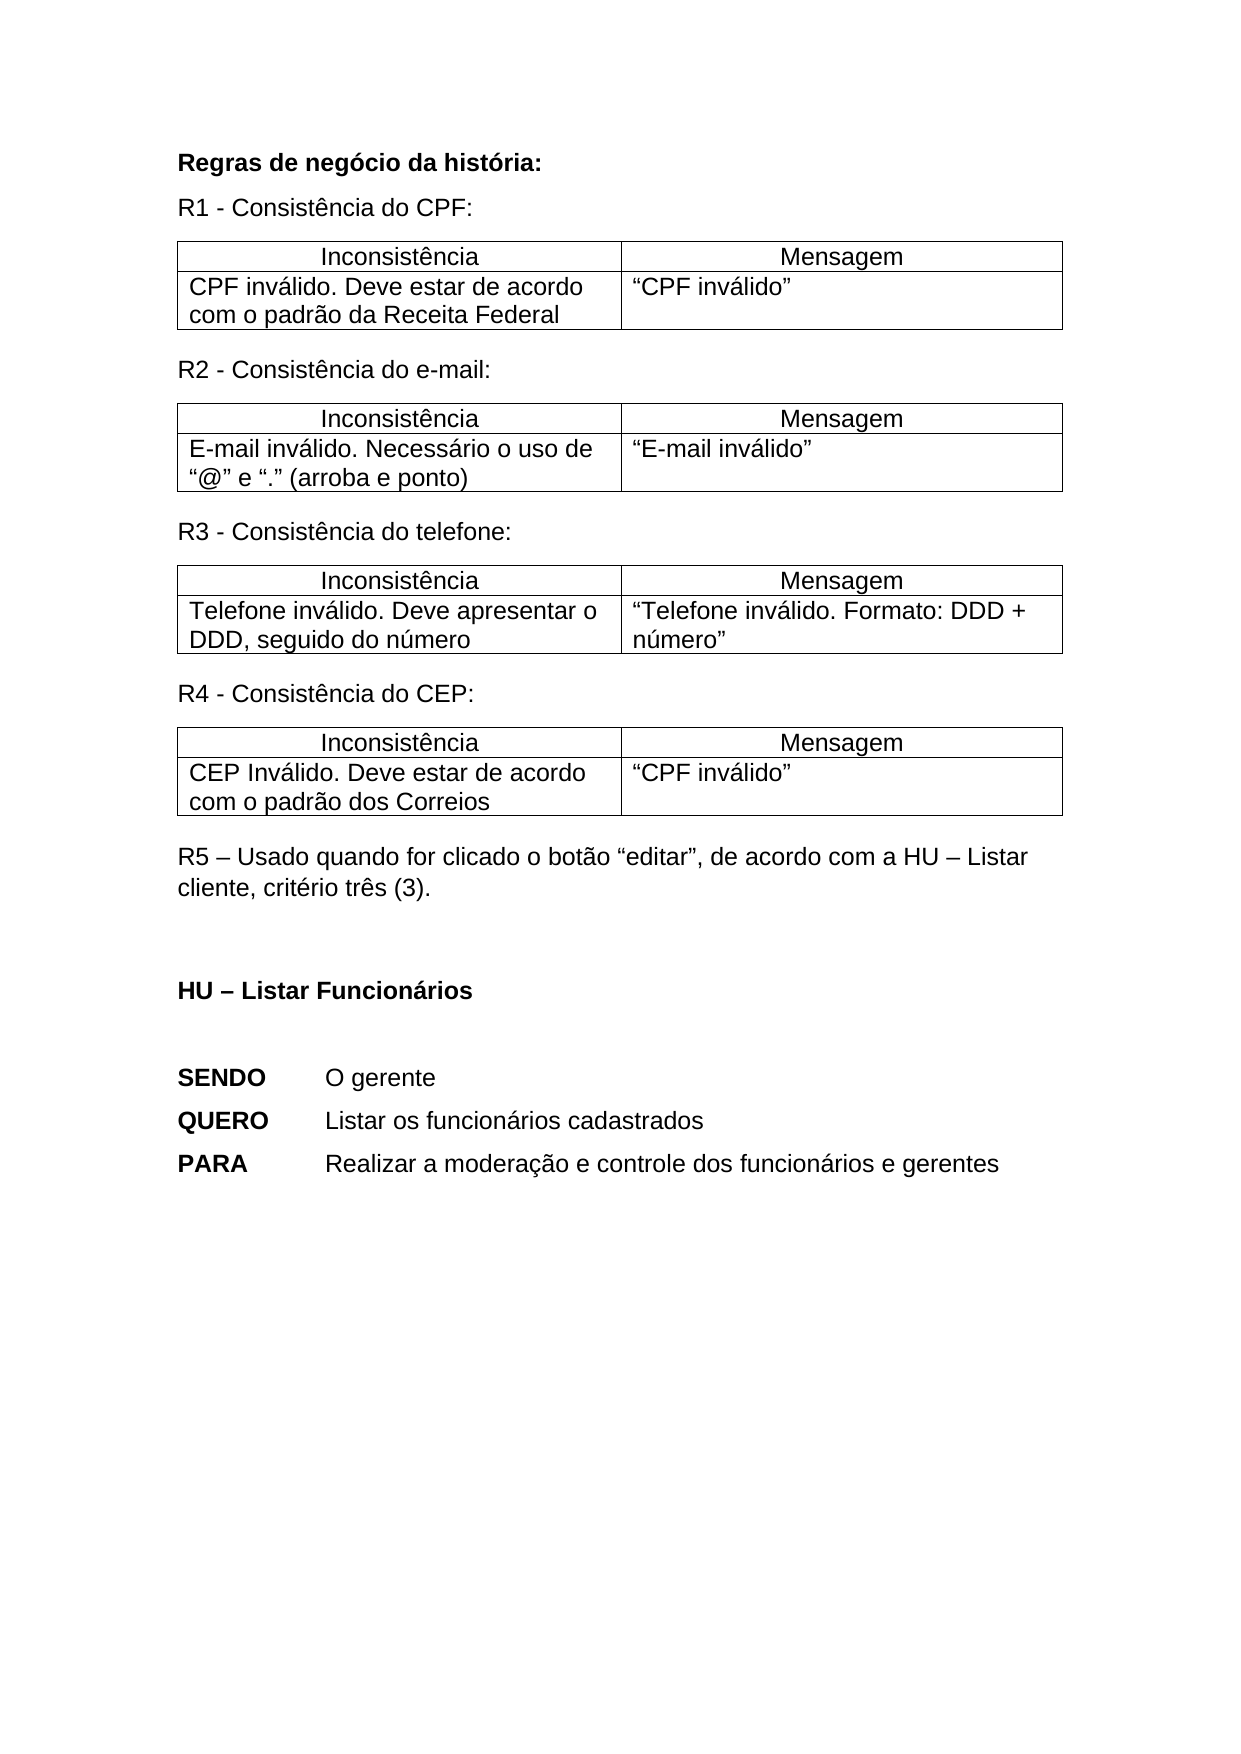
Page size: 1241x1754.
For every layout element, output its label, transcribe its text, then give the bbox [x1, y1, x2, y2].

table_header Inconsistência [178, 728, 621, 757]
text R3 - Consistência do telefone: [177, 517, 1063, 546]
text R4 - Consistência do CEP: [177, 679, 1063, 708]
text QUERO Listar os funcionários cadastrados PARA Realizar a moderação e controle dos funcionários e gerentes [177, 1106, 1063, 1177]
subtitle Regras de negócio da história: [177, 148, 1063, 176]
text HU – Listar Funcionários [177, 976, 1063, 1005]
table_cell Telefone inválido. Deve apresentar o DDD, seguido do número [178, 596, 621, 653]
table_cell “CPF inválido” [622, 272, 1062, 329]
table_header Inconsistência [178, 566, 621, 595]
table_cell CPF inválido. Deve estar de acordo com o padrão da Receita Federal [178, 272, 621, 329]
table_header Mensagem [622, 404, 1062, 433]
table_header Mensagem [622, 242, 1062, 271]
table_header Inconsistência [178, 242, 621, 271]
text R2 - Consistência do e-mail: [177, 355, 1063, 384]
table_header Mensagem [622, 566, 1062, 595]
text SENDO O gerente [177, 1062, 1063, 1091]
table_cell “Telefone inválido. Formato: DDD + número” [622, 596, 1062, 653]
table_cell “CPF inválido” [622, 758, 1062, 815]
text R5 – Usado quando for clicado o botão “editar”, de acordo com a HU – Listar cliente, critério três (3). [177, 841, 1063, 901]
table_header Mensagem [622, 728, 1062, 757]
table_cell E-mail inválido. Necessário o uso de “@” e “.” (arroba e ponto) [178, 434, 621, 491]
table_header Inconsistência [178, 404, 621, 433]
table_cell “E-mail inválido” [622, 434, 1062, 491]
table_cell CEP Inválido. Deve estar de acordo com o padrão dos Correios [178, 758, 621, 815]
text R1 - Consistência do CPF: [177, 193, 1063, 222]
